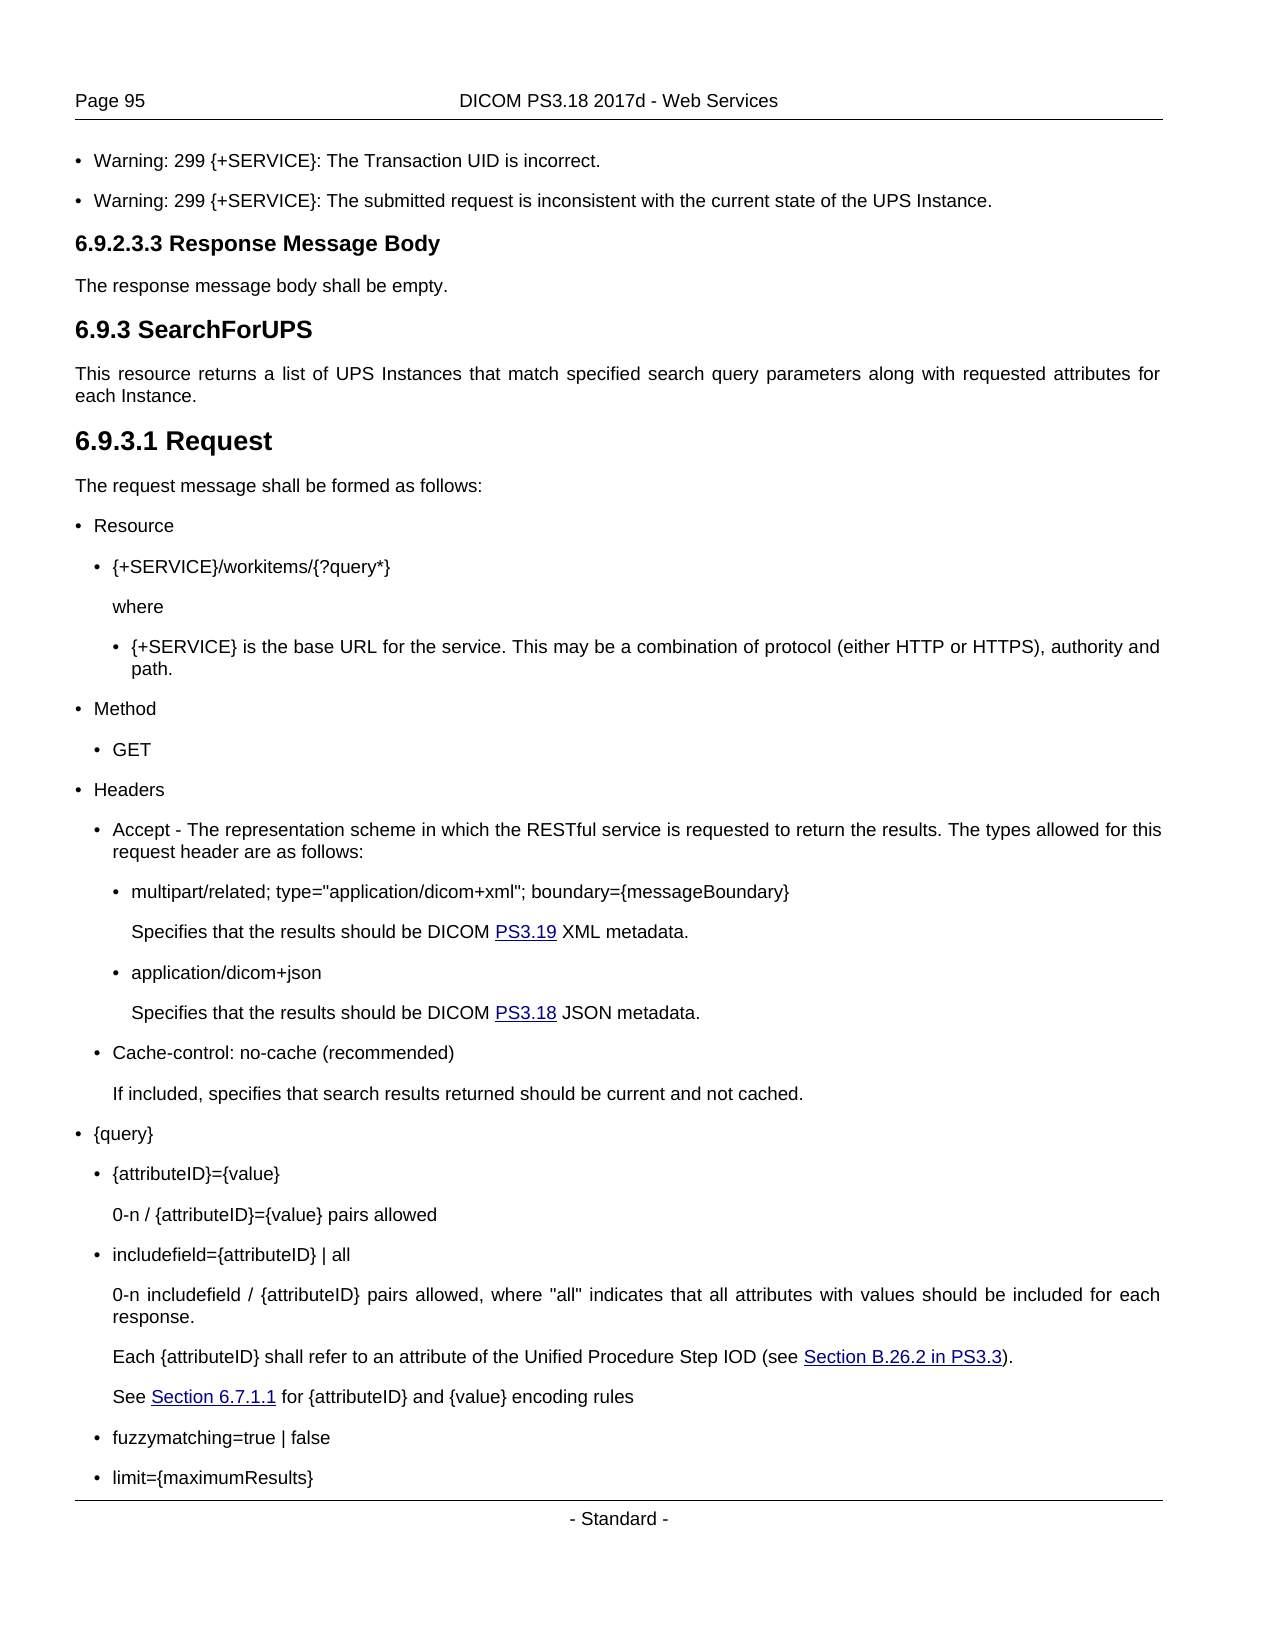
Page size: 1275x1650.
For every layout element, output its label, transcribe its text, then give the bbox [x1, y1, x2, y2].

list limit={maximumResults} [94, 1467, 1162, 1488]
list Warning: 299 {+SERVICE}: The submitted request is inconsistent with the current state of the UPS Instance. [75, 190, 1162, 212]
list 0-n / {attributeID}={value} pairs allowed [94, 1203, 1162, 1225]
list Method [75, 698, 1162, 719]
list See Section 6.7.1.1 for {attributeID} and {value} encoding rules [94, 1386, 1162, 1408]
list {query} [75, 1123, 1162, 1144]
list Specifies that the results should be DICOM PS3.18 JSON metadata. [112, 1002, 1162, 1023]
list application/dicom+json [112, 961, 1162, 983]
list Each {attributeID} shall refer to an attribute of the Unified Procedure Step IOD (see Section B.26.2 in PS3.3). [94, 1346, 1162, 1367]
list If included, specifies that search results returned should be current and not cached. [94, 1082, 1162, 1104]
list Headers [75, 779, 1162, 800]
text This resource returns a list of UPS Instances that match specified search query parameters along with requested attributes for each Instance. [75, 363, 1162, 406]
list 0-n includefield / {attributeID} pairs allowed, where "all" indicates that all attributes with values should be included for each response. [94, 1284, 1162, 1327]
list Accept - The representation scheme in which the RESTful service is requested to return the results. The types allowed for this request header are as follows: [94, 819, 1162, 862]
list Cache-control: no-cache (recommended) [94, 1042, 1162, 1064]
text The response message body shall be empty. [75, 275, 1162, 297]
list includefield={attributeID} | all [94, 1244, 1162, 1265]
text The request message shall be formed as follows: [75, 475, 1162, 496]
list GET [94, 738, 1162, 760]
text 6.9.2.3.3 Response Message Body [75, 231, 1162, 256]
list {+SERVICE}/workitems/{?query*} [94, 556, 1162, 577]
list fuzzymatching=true | false [94, 1426, 1162, 1448]
list {attributeID}={value} [94, 1163, 1162, 1184]
list Specifies that the results should be DICOM PS3.19 XML metadata. [112, 921, 1162, 943]
list Resource [75, 515, 1162, 537]
list where [94, 596, 1162, 617]
list multipart/related; type="application/dicom+xml"; boundary={messageBoundary} [112, 881, 1162, 902]
list Warning: 299 {+SERVICE}: The Transaction UID is incorrect. [75, 150, 1162, 172]
text 6.9.3 SearchForUPS [75, 316, 1162, 344]
list {+SERVICE} is the base URL for the service. This may be a combination of protocol (either HTTP or HTTPS), authority and path. [112, 636, 1162, 679]
text 6.9.3.1 Request [75, 425, 1162, 456]
